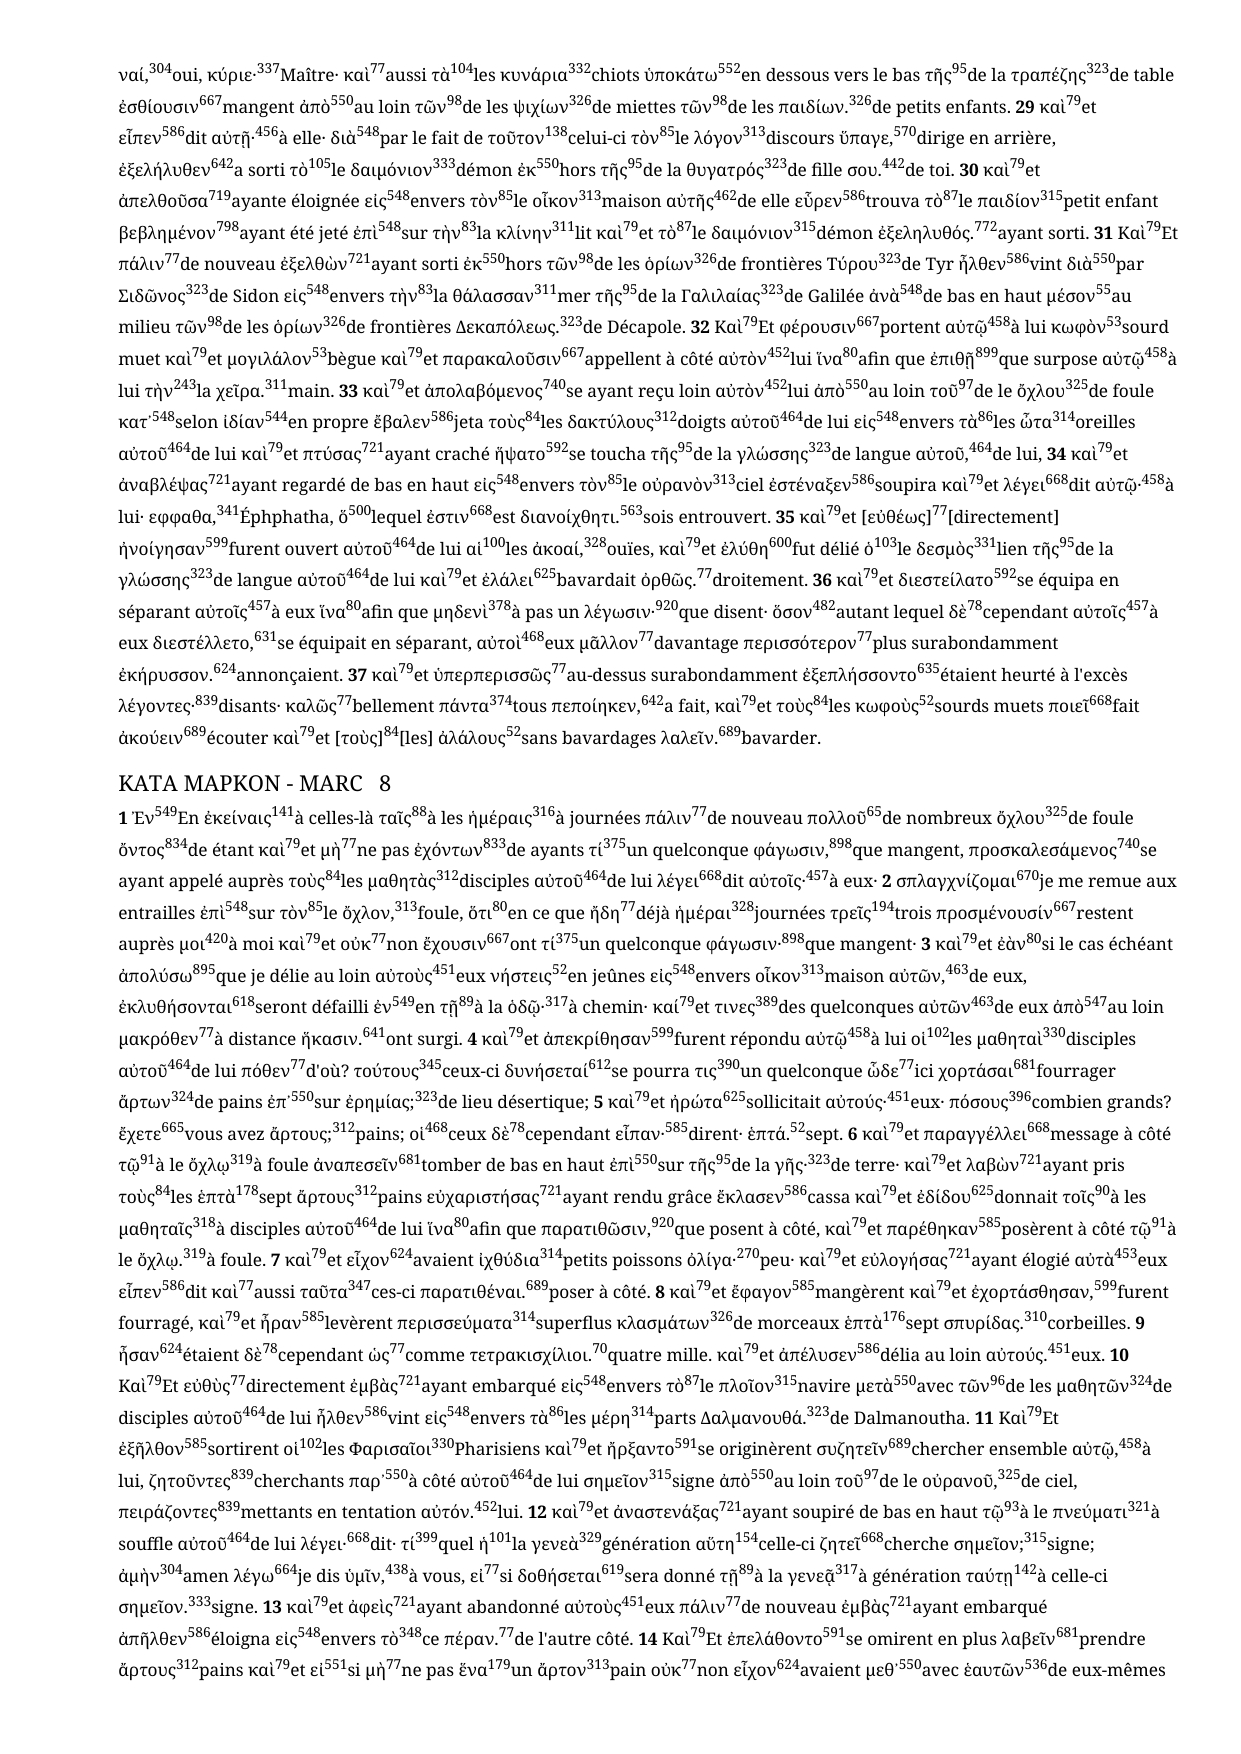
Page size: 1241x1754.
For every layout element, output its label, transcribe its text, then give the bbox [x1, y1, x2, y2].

text ΚΑΤΑ ΜΑΡΚΟΝ - MARC 8 [118, 768, 1181, 798]
text 1 Ἐν549En ἐκείναις141à celles-là ταῖς88à les ἡμέραις316à journées πάλιν77de nouveau πολλοῦ65de nombreux ὄχλου325de foule ὄντος834de étant καὶ79et μὴ77ne pas ἐχόντων833de ayants τί375un quelconque φάγωσιν,898que mangent, προσκαλεσάμενος740se ayant appelé auprès τοὺς84les μαθητὰς312disciples αὐτοῦ464de lui λέγει668dit αὐτοῖς·457à eux· 2 σπλαγχνίζομαι670je me remue aux entrailles ἐπὶ548sur τὸν85le ὄχλον,313foule, ὅτι80en ce que ἤδη77déjà ἡμέραι328journées τρεῖς194trois προσμένουσίν667restent auprès μοι420à moi καὶ79et οὐκ77non ἔχουσιν667ont τί375un quelconque φάγωσιν·898que mangent· 3 καὶ79et ἐὰν80si le cas échéant ἀπολύσω895que je délie au loin αὐτοὺς451eux νήστεις52en jeûnes εἰς548envers οἶκον313maison αὐτῶν,463de eux, ἐκλυθήσονται618seront défailli ἐν549en τῇ89à la ὁδῷ·317à chemin· καί79et τινες389des quelconques αὐτῶν463de eux ἀπὸ547au loin μακρόθεν77à distance ἥκασιν.641ont surgi. 4 καὶ79et ἀπεκρίθησαν599furent répondu αὐτῷ458à lui οἱ102les μαθηταὶ330disciples αὐτοῦ464de lui πόθεν77d'où? τούτους345ceux-ci δυνήσεταί612se pourra τις390un quelconque ὧδε77ici χορτάσαι681fourrager ἄρτων324de pains ἐπ᾽550sur ἐρημίας;323de lieu désertique; 5 καὶ79et ἠρώτα625sollicitait αὐτούς·451eux· πόσους396combien grands? ἔχετε665vous avez ἄρτους;312pains; οἱ468ceux δὲ78cependant εἶπαν·585dirent· ἑπτά.52sept. 6 καὶ79et παραγγέλλει668message à côté τῷ91à le ὄχλῳ319à foule ἀναπεσεῖν681tomber de bas en haut ἐπὶ550sur τῆς95de la γῆς·323de terre· καὶ79et λαβὼν721ayant pris τοὺς84les ἑπτὰ178sept ἄρτους312pains εὐχαριστήσας721ayant rendu grâce ἔκλασεν586cassa καὶ79et ἐδίδου625donnait τοῖς90à les μαθηταῖς318à disciples αὐτοῦ464de lui ἵνα80afin que παρατιθῶσιν,920que posent à côté, καὶ79et παρέθηκαν585posèrent à côté τῷ91à le ὄχλῳ.319à foule. 7 καὶ79et εἶχον624avaient ἰχθύδια314petits poissons ὀλίγα·270peu· καὶ79et εὐλογήσας721ayant élogié αὐτὰ453eux εἶπεν586dit καὶ77aussi ταῦτα347ces-ci παρατιθέναι.689poser à côté. 8 καὶ79et ἔφαγον585mangèrent καὶ79et ἐχορτάσθησαν,599furent fourragé, καὶ79et ἦραν585levèrent περισσεύματα314superflus κλασμάτων326de morceaux ἑπτὰ176sept σπυρίδας.310corbeilles. 9 ἦσαν624étaient δὲ78cependant ὡς77comme τετρακισχίλιοι.70quatre mille. καὶ79et ἀπέλυσεν586délia au loin αὐτούς.451eux. 10 Καὶ79Et εὐθὺς77directement ἐμβὰς721ayant embarqué εἰς548envers τὸ87le πλοῖον315navire μετὰ550avec τῶν96de les μαθητῶν324de disciples αὐτοῦ464de lui ἦλθεν586vint εἰς548envers τὰ86les μέρη314parts Δαλμανουθά.323de Dalmanoutha. 11 Καὶ79Et ἐξῆλθον585sortirent οἱ102les Φαρισαῖοι330Pharisiens καὶ79et ἤρξαντο591se originèrent συζητεῖν689chercher ensemble αὐτῷ,458à lui, ζητοῦντες839cherchants παρ᾽550à côté αὐτοῦ464de lui σημεῖον315signe ἀπὸ550au loin τοῦ97de le οὐρανοῦ,325de ciel, πειράζοντες839mettants en tentation αὐτόν.452lui. 12 καὶ79et ἀναστενάξας721ayant soupiré de bas en haut τῷ93à le πνεύματι321à souffle αὐτοῦ464de lui λέγει·668dit· τί399quel ἡ101la γενεὰ329génération αὕτη154celle-ci ζητεῖ668cherche σημεῖον;315signe; ἀμὴν304amen λέγω664je dis ὑμῖν,438à vous, εἰ77si δοθήσεται619sera donné τῇ89à la γενεᾷ317à génération ταύτῃ142à celle-ci σημεῖον.333signe. 13 καὶ79et ἀφεὶς721ayant abandonné αὐτοὺς451eux πάλιν77de nouveau ἐμβὰς721ayant embarqué ἀπῆλθεν586éloigna εἰς548envers τὸ348ce πέραν.77de l'autre côté. 14 Καὶ79Et ἐπελάθοντο591se omirent en plus λαβεῖν681prendre ἄρτους312pains καὶ79et εἰ551si μὴ77ne pas ἕνα179un ἄρτον313pain οὐκ77non εἶχον624avaient μεθ᾽550avec ἑαυτῶν536de eux-mêmes ἐν549en τῷ93à le πλοίῳ.321à navire. 15 καὶ79et διεστέλλετο631se équipait en séparant αὐτοῖς457à eux λέγων·840disant· ὁρᾶτε,569voyez, βλέπετε569regardez ἀπὸ550au loin τῆς95de la ζύμης323de levain τῶν96de les Φαρισαίων324de Pharisiens καὶ79et τῆς95de la ζύμης323de levain τῶν96de les Ἡρῳδιανῶν.324de Hérodiens. 16 καὶ79et διελογίζοντο630se calculaient au-travers πρὸς548vers ἀλλήλους501les uns les autres ὅτι80en ce que ἄρτους312pains οὐκ77non ἔχουσιν.667ont. 17 καὶ79et γνοὺς721ayant connu ὁ103le Ἰησοῦς331Iésous λέγει668dit αὐτοῖς·457à eux· τί399quel διαλογίζεσθε671vous vous calculez au-travers ὅτι80en ce que ἄρτους312pains οὐκ77non ἔχετε;665vous avez; οὔπω77non encore νοεῖτε665vous intelligez οὐδὲ79non cependant συνίετε;665vous comprenez; πεπωρωμένην794ayante étée rendue calleux ἔχετε665vous avez τὴν83la καρδίαν311coeur ὑμῶν;441de vous; 18 ὀφθαλμοὺς312yeux ἔχοντες839ayants οὐ77non βλέπετε665vous regardez καὶ79et ὦτα314oreilles ἔχοντες839ayants οὐκ77non ἀκούετε;665vous écoutez; καὶ79et οὐ77non μνημονεύετε,665vous souvenez, 19 ὅτε80lorsque τοὺς84les πέντε178cinq ἄρτους312pains ἔκλασα582je cassai εἰς548envers τοὺς84les πεντακισχιλίους,52cinq mille, πόσους161combien grands? κοφίνους312couffins κλασμάτων326de morceaux πλήρεις52de plénitudes ἤρατε;583vous levâtes; λέγουσιν667disent αὐτῷ·458à lui· δώδεκα.52douze. 20 ὅτε80lorsque καὶ77aussi τοὺς84les ἑπτὰ52sept εἰς548envers τοὺς84les τετρακισχιλίους,52quatre mille, πόσων168de combien grandes? σπυρίδων322de corbeilles πληρώματα314plénitudes κλασμάτων326de morceaux ἤρατε;583vous levâtes; καὶ79et λέγουσιν667disent [αὐτῷ]·458[à lui]· ἑπτά.50sept. 21 καὶ79et ἔλεγεν625disait αὐτοῖς·457à eux· πῶς77comment? οὔπω77non encore συνίετε;665vous comprenez; 22 Καὶ79Et ἔρχονται673se viennent εἰς548envers Βηθσαϊδάν.311Bethsaïda. Καὶ79Et φέρουσιν667portent αὐτῷ458à lui τυφλὸν53aveugle καὶ79et παρακαλοῦσιν667appellent à côté αὐτὸν452lui ἵνα80afin que αὐτοῦ464de lui ἅψηται.905que se touche. 23 καὶ79et ἐπιλαβόμενος740se ayant emparé τῆς95de la χειρὸς323de main τοῦ97de le τυφλοῦ65de aveugle ἐξήνεγκεν586exporta αὐτὸν452lui ἔξω552au-dehors τῆς95de la κώμης323de village καὶ79et πτύσας721ayant craché εἰς548envers τὰ86les ὄμματα314yeux αὐτοῦ,464de lui, ἐπιθεὶς721ayant surposé τὰς82les χεῖρας310mains αὐτῷ458à lui ἐπηρώτα625demandait sur αὐτόν·452lui· εἴ340si τι375un quelconque βλέπεις;666tu regardes; 24 καὶ79et ἀναβλέψας721ayant regardé de bas en haut ἔλεγεν·625disait· βλέπω664je regarde τοὺς84les ἀνθρώπους312êtres humains ὅτι80en ce que ὡς80comme δένδρα314arbres ὁρῶ664je vois περιπατοῦντας.821piétinants autour. 25 εἶτα77puis πάλιν77de nouveau ἐπέθηκεν586surposa τὰς82les χεῖρας310mains ἐπὶ548sur τοὺς84les ὀφθαλμοὺς312yeux αὐτοῦ,464de lui, καὶ79et διέβλεψεν586regarda à travers καὶ79et ἀπεκατέστη586rétablit complètement καὶ79et ἐνέβλεπεν625entrait regard τηλαυγῶς77clairement au loin ἅπαντα.374en totalités. 26 καὶ79et ἀπέστειλεν586envoya αὐτὸν452lui εἰς548envers οἶκον313maison αὐτοῦ464de lui λέγων·840disant· μηδὲ77ni cependant εἰς548envers τὴν83la κώμην311village εἰσέλθῃς.897que tu viennes à l'intérieur. 27 Καὶ79Et ἐξῆλθεν586sortit ὁ103le Ἰησοῦς331Iésous καὶ79et οἱ102les μαθηταὶ330disciples αὐτοῦ464de lui εἰς548envers τὰς82les κώμας310villages Καισαρείας323de Kaesareia τῆς356de celle Φιλίππου·325de Philippe· καὶ79et ἐν549en τῇ89à la ὁδῷ317à chemin ἐπηρώτα625demandait sur τοὺς84les μαθητὰς312disciples αὐτοῦ464de lui λέγων840disant αὐτοῖς·457à eux· τίνα397quel με417moi λέγουσιν667disent οἱ102les ἄνθρωποι330êtres humains εἶναι;689être; 28 οἱ468ceux δὲ78cependant εἶπαν585dirent αὐτῷ458à lui λέγοντες839disants [ὅτι]80[en ce que] Ἰωάννην313Ioannes τὸν85le βαπτιστήν,313Baptiseur, καὶ79et ἄλλοι389autres Ἠλίαν,313Élia, ἄλλοι389autres δὲ78cependant ὅτι80en ce que εἷς71un τῶν96de les προφητῶν.324de prophètes. 29 καὶ79et αὐτὸς469lui ἐπηρώτα625demandait sur αὐτούς·451eux· ὑμεῖς447vous δὲ78cependant τίνα397quel με417moi λέγετε665vous dites εἶναι;689être; ἀποκριθεὶς760ayant été répondu δὲ78cependant ὁ103le Πέτρος331Pierre λέγει668dit αὐτῷ·458à lui· σὺ448toi εἶ666tu es ὁ103le χριστός.331Christ. 30 καὶ79et ἐπετίμησεν586survalorisa αὐτοῖς457à eux ἵνα80afin que μηδενὶ378à pas un λέγωσιν920que disent περὶ550autour αὐτοῦ.464de lui. 31 Καὶ79Et ἤρξατο592se origina διδάσκειν689enseigner αὐτοὺς451eux ὅτι80en ce que δεῖ668attache de lien τὸν85le υἱὸν313fils τοῦ97de le ἀνθρώπου325de être humain πολλὰ374nombreux παθεῖν681souffrir καὶ79et ἀποδοκιμασθῆναι683être éprouvé en rejet ὑπὸ550sous τῶν96de les πρεσβυτέρων64de plus anciens καὶ79et τῶν96de les ἀρχιερέων324de chefs sacrificateurs καὶ79et τῶν96de les γραμματέων324de lettrés καὶ79et ἀποκτανθῆναι683être tué catégoriquement καὶ79et μετὰ548après τρεῖς176trois ἡμέρας310journées ἀναστῆναι·681redresser· 32 καὶ79et παρρησίᾳ317à oralité franche τὸν85le λόγον313discours ἐλάλει.625bavardait. καὶ79et προσλαβόμενος740se ayant pris auprès αὐτὸν452lui ὁ103le Πέτρος331Pierre ἤρξατο592se origina ἐπιτιμᾶν689survaloriser αὐτῷ.458à lui. 33 ὁ469celui δὲ78cependant ἐπιστραφεὶς760ayant été retourné au-dessus καὶ79et ἰδὼν721ayant vu τοὺς84les μαθητὰς312disciples αὐτοῦ464de lui ἐπετίμησεν586survalorisa Πέτρῳ319à Pierre καὶ79et λέγει·668dit· ὕπαγε570dirige en arrière ὀπίσω552derrière μου,424de moi, σατανᾶ,337Satanas, ὅτι80en ce que οὐ77non φρονεῖς666tu penses τὰ347ces τοῦ97de le θεοῦ325de Dieu ἀλλὰ79mais τὰ347ces τῶν96de les ἀνθρώπων.324de êtres humains. 34 Καὶ79Et προσκαλεσάμενος740se ayant appelé auprès τὸν85le ὄχλον313foule σὺν549avec τοῖς90à les μαθηταῖς318à disciples αὐτοῦ464de lui εἶπεν586dit αὐτοῖς·457à eux· εἴ80si τις390un quelconque θέλει668veut ὀπίσω552derrière μου424de moi ἀκολουθεῖν,689suivre, ἀπαρνησάσθω560se nie au loin ἑαυτὸν528lui-même καὶ79et ἀράτω556lève τὸν85le σταυρὸν313croix αὐτοῦ464de lui καὶ79et ἀκολουθείτω572suive μοι.420à moi. 35 ὃς498lequel γὰρ79car ἐὰν340si le cas échéant θέλῃ921que veuille τὴν83la ψυχὴν311âme αὐτοῦ464de lui σῶσαι681sauver ἀπολέσει606perdra au loin αὐτήν·450elle· ὃς498lequel δ᾽78cependant ἂν340le cas échéant ἀπολέσει606perdra au loin τὴν83la ψυχὴν311âme αὐτοῦ464de lui ἕνεκεν552à cause ἐμοῦ424de moi καὶ79et τοῦ99de le εὐαγγελίου327de évangile σώσει606sauvera αὐτήν.450elle. 36 τί399quel γὰρ79car ὠφελεῖ668profite ἄνθρωπον313être humain κερδῆσαι681gagner τὸν85le κόσμον313monde ὅλον269tout entier καὶ79et ζημιωθῆναι683être endommagé τὴν83la ψυχὴν311âme αὐτοῦ;464de lui; 37 τί399quel γὰρ79car δοῖ899que donne ἄνθρωπος331être humain ἀντάλλαγμα315en contre échange τῆς95de la ψυχῆς323de âme αὐτοῦ;464de lui; 38 ὃς498lequel γὰρ79car ἐὰν340si le cas échéant ἐπαισχυνθῇ911que soit eu honte sur με417moi καὶ79et τοὺς84les ἐμοὺς217miens λόγους312discours ἐν549en τῇ89à la γενεᾷ317à génération ταύτῃ142à celle-ci τῇ89à la μοιχαλίδι8à adultère καὶ79et ἁμαρτωλῷ,8à fauteuse, καὶ77aussi ὁ103le υἱὸς331fils τοῦ97de le ἀνθρώπου325de être humain ἐπαισχυνθήσεται619sera eu honte sur αὐτόν,452lui, ὅταν80lorsque le cas échéant ἔλθῃ899que vienne ἐν549en τῇ89à la δόξῃ317à gloire τοῦ97de le πατρὸς325de père αὐτοῦ464de lui μετὰ550avec τῶν96de les ἀγγέλων324de messagers τῶν96de les ἁγίων.15de saints. [118, 802, 1181, 1682]
text 1 Καὶ79Et συνάγονται679sont menés ensemble πρὸς548vers αὐτὸν452lui οἱ102les Φαρισαῖοι330Pharisiens καί79et τινες389des quelconques τῶν96de les γραμματέων324de lettrés ἐλθόντες720ayants venus ἀπὸ550au loin Ἱεροσολύμων.326de Ierosoluma. 2 καὶ79et ἰδόντες720ayants vus τινὰς372des quelconques τῶν96de les μαθητῶν324de disciples αὐτοῦ464de lui ὅτι80en ce que κοιναῖς7à communes χερσίν,316à mains, τοῦτ᾽366ce-ci ἔστιν668est ἀνίπτοις,35à non lavées, ἐσθίουσιν667mangent τοὺς84les ἄρτους312pains 3 –935– οἱ102les γὰρ79car Φαρισαῖοι330Pharisiens καὶ79et πάντες286tous οἱ102les Ἰουδαῖοι70Ioudaiens ἐὰν80si le cas échéant μὴ77ne pas πυγμῇ317à poing serré νίψωνται904que se lavent τὰς82les χεῖρας310mains οὐκ77non ἐσθίουσιν,667mangent, κρατοῦντες839saisissants avec force τὴν83la παράδοσιν311transmission τῶν96de les πρεσβυτέρων,64de plus anciens, 4 καὶ79et ἀπ᾽550au loin ἀγορᾶς323de agora ἐὰν80si le cas échéant μὴ77ne pas βαπτίσωνται904que se baptisent οὐκ77non ἐσθίουσιν,667mangent, καὶ79et ἄλλα391autres πολλά288nombreux ἐστιν668est ἃ481lesquels παρέλαβον585prirent à côté κρατεῖν,689saisir avec force, βαπτισμοὺς312baptisations ποτηρίων326de récipients à boire καὶ79et ξεστῶν324de cruches καὶ79et χαλκίων326de ustensiles en cuivres [καὶ79[et κλινῶν]322de lits] –935– 5 καὶ79et ἐπερωτῶσιν667demandent sur αὐτὸν452lui οἱ102les Φαρισαῖοι330Pharisiens καὶ79et οἱ102les γραμματεῖς·330lettrés· διὰ548par le fait de τί399quel οὐ77non περιπατοῦσιν667piétinent autour οἱ102les μαθηταί330disciples σου442de toi κατὰ548selon τὴν83la παράδοσιν311transmission τῶν96de les πρεσβυτέρων,64de plus anciens, ἀλλὰ79mais κοιναῖς7à communes χερσὶν316à mains ἐσθίουσιν667mangent τὸν85le ἄρτον;313pain; 6 Ὁ469Celui δὲ78cependant ἀποκριθεὶς760ayant été répondu εἶπεν586dit αὐτοῖς·457à eux· ὅτι80en ce que καλῶς77bellement ἐπροφήτευσεν586prophétisa Ἠσαΐας331Ésaïa περὶ550autour ὑμῶν441de vous τῶν96de les ὑποκριτῶν,324de hypocrites, ὡς80comme γέγραπται654a été graphé [ὅτι]80[en ce que] οὗτος156celui-ci ὁ103le λαὸς331peuple τοῖς92à les χείλεσίν320à lèvres με417moi τιμᾷ,668valorise, ἡ101la δὲ78cependant καρδία329coeur αὐτῶν463de eux πόρρω77loin devant ἀπέχει668tient au loin ἀπ᾽550au loin ἐμοῦ·424de moi· 7 μάτην77vainement δὲ78cependant σέβονταί673se vénèrent με417moi διδάσκοντες839enseignants διδασκαλίας310enseignements ἐντάλματα314commandements ἀνθρώπων.324de êtres humains. 8 ἀφέντες720ayants abandonnés τὴν83la ἐντολὴν311commandement τοῦ97de le θεοῦ325de Dieu κρατεῖτε665vous saisissez avec force τὴν83la παράδοσιν311transmission τῶν96de les ἀνθρώπων.324de êtres humains. 9 καὶ79et ἔλεγεν625disait αὐτοῖς·457à eux· καλῶς77bellement ἀθετεῖτε665vous démettez τὴν83la ἐντολὴν311commandement τοῦ97de le θεοῦ,325de Dieu, ἵνα80afin que τὴν83la παράδοσιν311transmission ὑμῶν441de vous τηρήσητε.896que vous gardiez. 10 Μωϋσῆς331Môusês γὰρ79car εἶπεν·586dit· τίμα570valorise τὸν85le πατέρα313père σου442de toi καὶ79et τὴν83la μητέρα311mère σου,442de toi, καί·79et· ὁ364celui κακολογῶν840discourant en mal πατέρα313père ἢ79ou μητέρα311mère θανάτῳ319à trépas τελευτάτω.572parvienne à l'achèvement. 11 ὑμεῖς447vous δὲ78cependant λέγετε·665vous dites· ἐὰν80si le cas échéant εἴπῃ899que dise ἄνθρωπος331être humain τῷ91à le πατρὶ319à père ἢ79ou τῇ89à la μητρί·317à mère· κορβᾶν,341korban, ὅ500lequel ἐστιν668est δῶρον,333don, ὃ482lequel ἐὰν340si le cas échéant ἐξ550hors ἐμοῦ424de moi ὠφεληθῇς,909que tu sois profité, 12 οὐκέτι77non plus ἀφίετε665vous abandonnez αὐτὸν452lui οὐδὲν375aucun ποιῆσαι681faire τῷ91à le πατρὶ319à père ἢ79ou τῇ89à la μητρί,317à mère, 13 ἀκυροῦντες839annulants τὸν85le λόγον313discours τοῦ97de le θεοῦ325de Dieu τῇ89à la παραδόσει317à transmission ὑμῶν441de vous ᾗ484à laquelle παρεδώκατε·583vous livrâtes· καὶ79et παρόμοια5ressemblants à côté τοιαῦτα347tels πολλὰ270nombreux ποιεῖτε.665vous faites. 14 Καὶ79Et προσκαλεσάμενος740se ayant appelé auprès πάλιν77de nouveau τὸν85le ὄχλον313foule ἔλεγεν625disait αὐτοῖς·457à eux· ἀκούσατέ553écoutez μου424de moi πάντες389tous καὶ79et σύνετε.553comprenez. 15 οὐδέν392aucun ἐστιν668est ἔξωθεν552au dehors τοῦ97de le ἀνθρώπου325de être humain εἰσπορευόμενον869se allant à l'intérieur εἰς548envers αὐτὸν452lui ὃ500lequel δύναται674se peut κοινῶσαι681rendre commun αὐτόν,452lui, ἀλλὰ79mais τὰ365ces ἐκ550hors τοῦ97de le ἀνθρώπου325de être humain ἐκπορευόμενά868se allants au dehors ἐστιν668est τὰ365ces κοινοῦντα841rendants communs τὸν85le ἄνθρωπον.313être humain. 16 17 Καὶ79Et ὅτε80lorsque εἰσῆλθεν586vint à l'intérieur εἰς548envers οἶκον313maison ἀπὸ550au loin τοῦ97de le ὄχλου,325de foule, ἐπηρώτων624demandaient sur αὐτὸν452lui οἱ102les μαθηταὶ330disciples αὐτοῦ464de lui τὴν83la παραβολήν.311parabole. 18 καὶ79et λέγει668dit αὐτοῖς·457à eux· οὕτως77ainsi καὶ77aussi ὑμεῖς447vous ἀσύνετοί46sans capables de comprendre ἐστε;665vous êtes; οὐ77non νοεῖτε665vous intelligez ὅτι80en ce que πᾶν392tout τὸ366ce ἔξωθεν77au dehors εἰσπορευόμενον869se allant à l'intérieur εἰς548envers τὸν85le ἄνθρωπον313être humain οὐ77non δύναται674se peut αὐτὸν452lui κοινῶσαι681rendre commun 19 ὅτι80en ce que οὐκ77non εἰσπορεύεται674se va à l'intérieur αὐτοῦ464de lui εἰς548envers τὴν83la καρδίαν311coeur ἀλλ᾽79mais εἰς548envers τὴν83la κοιλίαν,311cavité ventrale, καὶ79et εἰς548envers τὸν85le ἀφεδρῶνα313latrine ἐκπορεύεται,674se va au dehors, καθαρίζων840purifiant πάντα270tous τὰ86les βρώματα;314aliments; 20 ἔλεγεν625disait δὲ78cependant ὅτι80en ce que τὸ366ce ἐκ550hors τοῦ97de le ἀνθρώπου325de être humain ἐκπορευόμενον,869se allant au dehors, ἐκεῖνο366ce-là κοινοῖ668rend commun τὸν85le ἄνθρωπον.313être humain. 21 ἔσωθεν77au dedans γὰρ79car ἐκ550hors τῆς95de la καρδίας323de coeur τῶν96de les ἀνθρώπων324de êtres humains οἱ102les διαλογισμοὶ330calculs au-travers οἱ102les κακοὶ21malicieux ἐκπορεύονται,673se vont au dehors, πορνεῖαι,328pornations, κλοπαί,328vols, φόνοι,330meurtres, 22 μοιχεῖαι,328adultérations, πλεονεξίαι,328cupidités, πονηρίαι,328méchancetés, δόλος,331fraude, ἀσέλγεια,329luxure, ὀφθαλμὸς331oeil πονηρός,71méchant, βλασφημία,329blasphème, ὑπερηφανία,329prétention, ἀφροσύνη·329insouciance· 23 πάντα288tous ταῦτα157ces-ci τὰ104les πονηρὰ72méchants ἔσωθεν77au dedans ἐκπορεύεται674se va au dehors καὶ79et κοινοῖ668rend commun τὸν85le ἄνθρωπον.313être humain. 24 Ἐκεῖθεν77De là δὲ78cependant ἀναστὰς721ayant redressé ἀπῆλθεν586éloigna εἰς548envers τὰ86les ὅρια314frontières Τύρου323de Tyr καὶ79et Σιδῶνος.323de Sidon. Καὶ79Et εἰσελθὼν721ayant venu à l'intérieur εἰς548envers οἰκίαν311maison d'habitation οὐδένα373aucun ἤθελεν625voulait γνῶναι,681connaître, καὶ79et οὐκ77non ἠδυνάσθη600fut pu λαθεῖν·681omettre· 25 ἀλλ᾽79mais εὐθὺς77directement ἀκούσασα719ayante écoutée γυνὴ329femme περὶ550autour αὐτοῦ,464de lui, ἧς490de laquelle εἶχεν625avait τὸ105le θυγάτριον333petite fille αὐτῆς462de elle πνεῦμα315souffle ἀκάθαρτον,6impur, ἐλθοῦσα719ayante venue προσέπεσεν586tomba vers πρὸς548vers τοὺς84les πόδας312pieds αὐτοῦ·464de lui· 26 ἡ101la δὲ78cependant γυνὴ329femme ἦν625était Ἑλληνίς,329Hellène, Συροφοινίκισσα329Syrienne-Phénicienne τῷ93à le γένει·321à genre· καὶ79et ἠρώτα625sollicitait αὐτὸν452lui ἵνα80afin que τὸ87le δαιμόνιον315démon ἐκβάλῃ899que éjecte ἐκ550hors τῆς95de la θυγατρὸς323de fille αὐτῆς.462de elle. 27 καὶ79et ἔλεγεν625disait αὐτῇ·456à elle· ἄφες554abandonne πρῶτον77premièrement χορτασθῆναι683être fourragé τὰ86les τέκνα,314enfants, οὐ77non γάρ79car ἐστιν668est καλὸν49beau λαβεῖν681prendre τὸν85le ἄρτον313pain τῶν98de les τέκνων326de enfants καὶ79et τοῖς92à les κυναρίοις320à chiots βαλεῖν.681jeter. 28 ἡ467celle δὲ78cependant ἀπεκρίθη600fut répondu καὶ79et λέγει668dit αὐτῷ·458à lui· ναί,304oui, κύριε·337Maître· καὶ77aussi τὰ104les κυνάρια332chiots ὑποκάτω552en dessous vers le bas τῆς95de la τραπέζης323de table ἐσθίουσιν667mangent ἀπὸ550au loin τῶν98de les ψιχίων326de miettes τῶν98de les παιδίων.326de petits enfants. 29 καὶ79et εἶπεν586dit αὐτῇ·456à elle· διὰ548par le fait de τοῦτον138celui-ci τὸν85le λόγον313discours ὕπαγε,570dirige en arrière, ἐξελήλυθεν642a sorti τὸ105le δαιμόνιον333démon ἐκ550hors τῆς95de la θυγατρός323de fille σου.442de toi. 30 καὶ79et ἀπελθοῦσα719ayante éloignée εἰς548envers τὸν85le οἶκον313maison αὐτῆς462de elle εὗρεν586trouva τὸ87le παιδίον315petit enfant βεβλημένον798ayant été jeté ἐπὶ548sur τὴν83la κλίνην311lit καὶ79et τὸ87le δαιμόνιον315démon ἐξεληλυθός.772ayant sorti. 31 Καὶ79Et πάλιν77de nouveau ἐξελθὼν721ayant sorti ἐκ550hors τῶν98de les ὁρίων326de frontières Τύρου323de Tyr ἦλθεν586vint διὰ550par Σιδῶνος323de Sidon εἰς548envers τὴν83la θάλασσαν311mer τῆς95de la Γαλιλαίας323de Galilée ἀνὰ548de bas en haut μέσον55au milieu τῶν98de les ὁρίων326de frontières Δεκαπόλεως.323de Décapole. 32 Καὶ79Et φέρουσιν667portent αὐτῷ458à lui κωφὸν53sourd muet καὶ79et μογιλάλον53bègue καὶ79et παρακαλοῦσιν667appellent à côté αὐτὸν452lui ἵνα80afin que ἐπιθῇ899que surpose αὐτῷ458à lui τὴν243la χεῖρα.311main. 33 καὶ79et ἀπολαβόμενος740se ayant reçu loin αὐτὸν452lui ἀπὸ550au loin τοῦ97de le ὄχλου325de foule κατ᾽548selon ἰδίαν544en propre ἔβαλεν586jeta τοὺς84les δακτύλους312doigts αὐτοῦ464de lui εἰς548envers τὰ86les ὦτα314oreilles αὐτοῦ464de lui καὶ79et πτύσας721ayant craché ἥψατο592se toucha τῆς95de la γλώσσης323de langue αὐτοῦ,464de lui, 34 καὶ79et ἀναβλέψας721ayant regardé de bas en haut εἰς548envers τὸν85le οὐρανὸν313ciel ἐστέναξεν586soupira καὶ79et λέγει668dit αὐτῷ·458à lui· εφφαθα,341Éphphatha, ὅ500lequel ἐστιν668est διανοίχθητι.563sois entrouvert. 35 καὶ79et [εὐθέως]77[directement] ἠνοίγησαν599furent ouvert αὐτοῦ464de lui αἱ100les ἀκοαί,328ouïes, καὶ79et ἐλύθη600fut délié ὁ103le δεσμὸς331lien τῆς95de la γλώσσης323de langue αὐτοῦ464de lui καὶ79et ἐλάλει625bavardait ὀρθῶς.77droitement. 36 καὶ79et διεστείλατο592se équipa en séparant αὐτοῖς457à eux ἵνα80afin que μηδενὶ378à pas un λέγωσιν·920que disent· ὅσον482autant lequel δὲ78cependant αὐτοῖς457à eux διεστέλλετο,631se équipait en séparant, αὐτοὶ468eux μᾶλλον77davantage περισσότερον77plus surabondamment ἐκήρυσσον.624annonçaient. 37 καὶ79et ὑπερπερισσῶς77au-dessus surabondamment ἐξεπλήσσοντο635étaient heurté à l'excès λέγοντες·839disants· καλῶς77bellement πάντα374tous πεποίηκεν,642a fait, καὶ79et τοὺς84les κωφοὺς52sourds muets ποιεῖ668fait ἀκούειν689écouter καὶ79et [τοὺς]84[les] ἀλάλους52sans bavardages λαλεῖν.689bavarder. [118, 59, 1181, 749]
